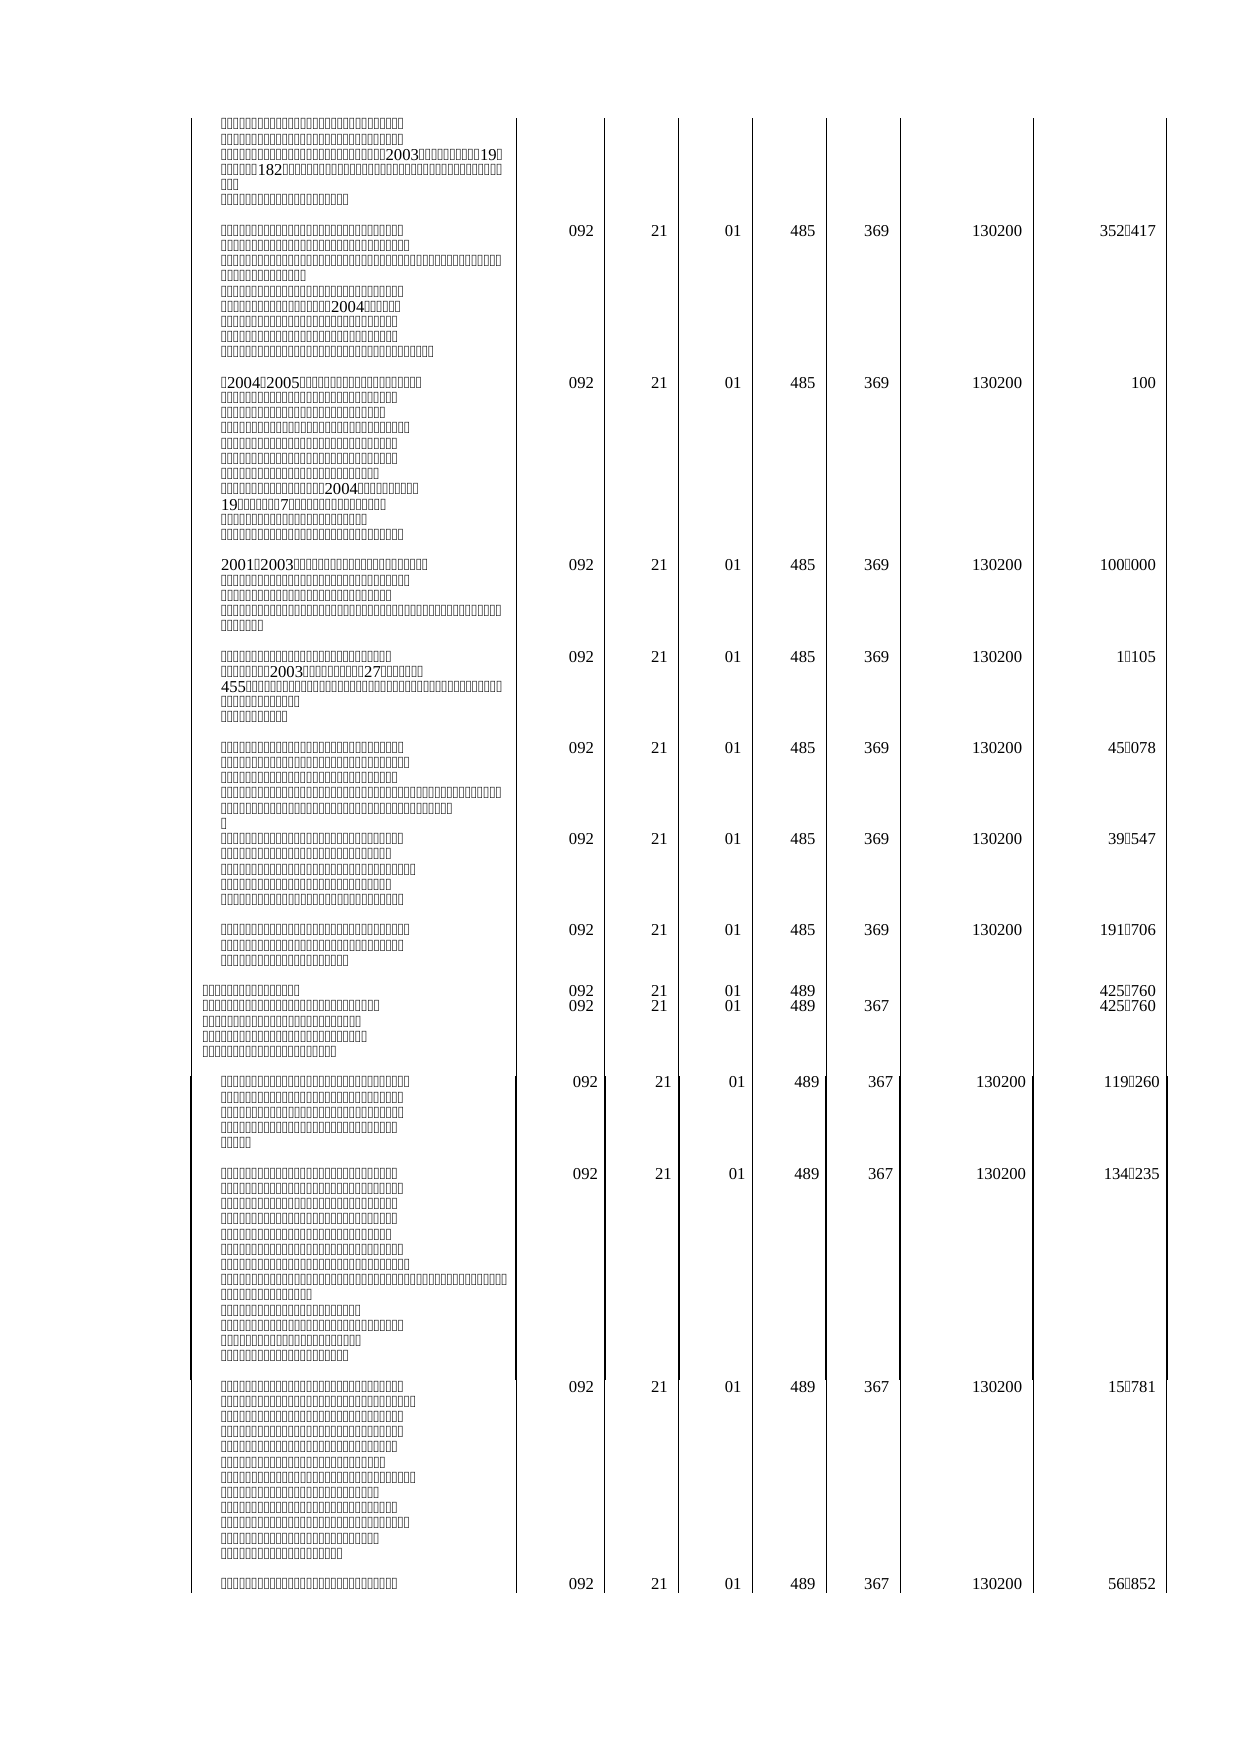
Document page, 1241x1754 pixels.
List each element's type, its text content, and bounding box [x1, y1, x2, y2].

table_cell     [192, 650, 516, 742]
table_cell  [679, 1578, 752, 1593]
table_cell  [1034, 559, 1166, 650]
table_cell  [517, 1168, 604, 1380]
table_cell  [517, 225, 604, 377]
table_cell  [753, 1076, 825, 1167]
table_cell  [517, 924, 604, 985]
table_cell  [1034, 924, 1166, 985]
table_cell  [517, 559, 604, 650]
table_cell  [517, 1380, 604, 1578]
table_cell [1167, 377, 1197, 559]
table_cell  [901, 650, 1033, 742]
table_cell  [901, 559, 1033, 650]
table_cell [1167, 225, 1197, 377]
table_cell  [605, 1000, 678, 1076]
table_cell  [605, 742, 678, 833]
table_cell  [679, 377, 752, 559]
table_cell  [827, 1000, 900, 1076]
table_cell [901, 118, 1033, 224]
table_cell [1167, 1000, 1197, 1076]
table_cell  [827, 377, 900, 559]
table_cell  [605, 650, 678, 742]
table_cell  [679, 1000, 752, 1076]
table_cell  [827, 742, 900, 833]
table_cell    [192, 924, 516, 985]
table_cell  [753, 225, 826, 377]
table_cell  [1034, 742, 1166, 833]
table_cell  [605, 1380, 678, 1578]
table_cell [1167, 742, 1197, 833]
table_cell  [901, 1168, 1032, 1380]
table_cell  [827, 559, 900, 650]
table_cell  [1034, 985, 1166, 1000]
table_cell  [827, 1380, 900, 1578]
table_cell  [517, 742, 604, 833]
table_cell  [827, 833, 900, 924]
table_cell [1167, 924, 1197, 985]
table_cell  [517, 650, 604, 742]
table_cell  [753, 1380, 826, 1578]
table_cell  [606, 1168, 678, 1380]
table_cell [901, 985, 1033, 1000]
table_cell  [192, 1578, 516, 1593]
table_cell [1167, 650, 1197, 742]
table_cell  [679, 1380, 752, 1578]
table_cell  [606, 1076, 678, 1167]
table_cell             [192, 1168, 515, 1380]
table_cell  [827, 225, 900, 377]
table_cell  [605, 924, 678, 985]
table_cell [1168, 1076, 1197, 1167]
table_cell  [901, 1578, 1033, 1593]
table_cell [1168, 1168, 1197, 1380]
table_cell [1034, 118, 1166, 224]
table_cell  [901, 377, 1033, 559]
table_cell  [605, 377, 678, 559]
table_cell [1167, 1380, 1197, 1578]
table_cell  [679, 924, 752, 985]
table_cell  [192, 985, 516, 1000]
table_cell  [679, 650, 752, 742]
table_cell  [1034, 1076, 1166, 1167]
table_cell [753, 118, 826, 224]
table_cell  [1034, 225, 1166, 377]
table_cell         [192, 225, 516, 377]
table_cell  [679, 742, 752, 833]
table_cell  [753, 985, 826, 1000]
table_cell  [679, 985, 752, 1000]
table_cell  [605, 225, 678, 377]
table_cell  [605, 559, 678, 650]
table_cell  [753, 742, 826, 833]
table_cell  [517, 1578, 604, 1593]
table_cell [1167, 118, 1197, 224]
table_cell [517, 118, 604, 224]
table_cell  [901, 833, 1033, 924]
table_cell     [192, 1000, 516, 1076]
table_cell [827, 118, 900, 224]
table_cell             [192, 1380, 516, 1578]
table_cell [1167, 1578, 1197, 1593]
table_cell  [517, 377, 604, 559]
table_cell  [1034, 1380, 1166, 1578]
table_cell  [1034, 1578, 1166, 1593]
table_cell  [680, 1076, 752, 1167]
table_cell [605, 118, 678, 224]
table_cell  [753, 1578, 826, 1593]
table_cell [901, 1000, 1033, 1076]
table_cell            [192, 377, 516, 559]
table_cell  [1034, 650, 1166, 742]
table_cell [827, 985, 900, 1000]
table_cell  [753, 1000, 826, 1076]
table_cell  [753, 924, 826, 985]
table_cell  [901, 1076, 1032, 1167]
table_cell      [192, 742, 516, 833]
table_cell  [753, 377, 826, 559]
table_cell  [605, 833, 678, 924]
table_cell  [517, 1000, 604, 1076]
table_cell  [827, 1076, 899, 1167]
table_cell [1167, 985, 1197, 1000]
table_cell  [901, 742, 1033, 833]
table_cell  [827, 924, 900, 985]
table_cell  [901, 225, 1033, 377]
table_cell [679, 118, 752, 224]
table_cell      [192, 1076, 515, 1167]
table_cell  [679, 559, 752, 650]
table_cell  [517, 985, 604, 1000]
table_cell  [679, 225, 752, 377]
table_cell     [192, 118, 516, 224]
table_cell  [753, 650, 826, 742]
table_cell  [901, 924, 1033, 985]
table_cell  [827, 1578, 900, 1593]
table_cell  [1034, 1000, 1166, 1076]
table_cell  [753, 833, 826, 924]
table_cell  [753, 1168, 825, 1380]
table_cell  [901, 1380, 1033, 1578]
table_cell      [192, 833, 516, 924]
table_cell  [679, 833, 752, 924]
table_cell  [827, 650, 900, 742]
table_cell [1167, 559, 1197, 650]
table_cell  [1034, 833, 1166, 924]
table_cell  [680, 1168, 752, 1380]
table_cell     [192, 559, 516, 650]
table_cell [1167, 833, 1197, 924]
table_cell  [827, 1168, 899, 1380]
table_cell  [517, 1076, 604, 1167]
table_cell  [1034, 377, 1166, 559]
table_cell  [517, 833, 604, 924]
table_cell  [1034, 1168, 1166, 1380]
table_cell  [605, 985, 678, 1000]
table_cell  [605, 1578, 678, 1593]
table_cell  [753, 559, 826, 650]
